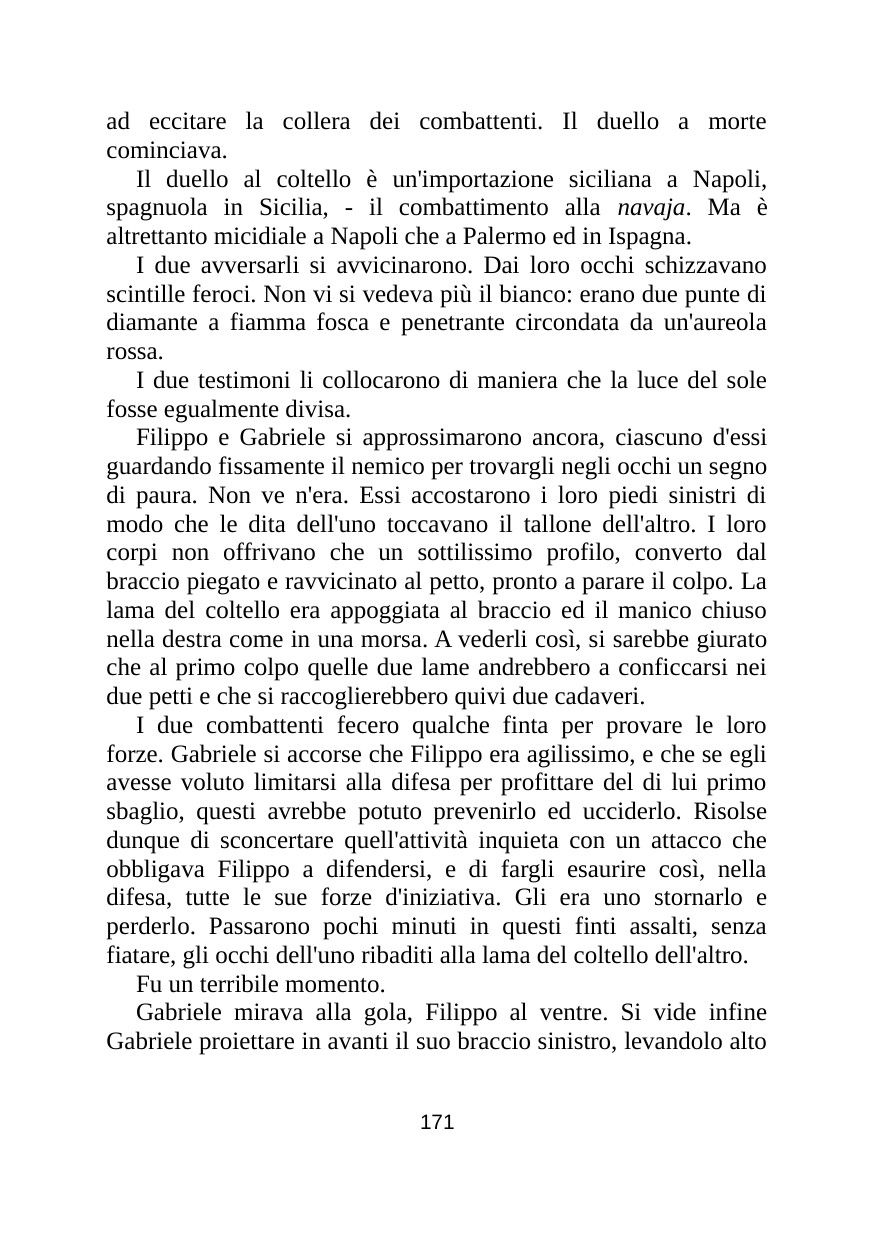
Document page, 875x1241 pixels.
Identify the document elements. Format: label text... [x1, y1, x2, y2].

text Il duello al coltello è un'importazione siciliana a Napoli, spagnuola in Sicilia, - il combattimento alla navaja. Ma è altrettanto micidiale a Napoli che a Palermo ed in Ispagna. [106, 164, 768, 250]
text ad eccitare la collera dei combattenti. Il duello a morte cominciava. [106, 106, 768, 164]
text Filippo e Gabriele si approssimarono ancora, ciascuno d'essi guardando fissamente il nemico per trovargli negli occhi un segno di paura. Non ve n'era. Essi accostarono i loro piedi sinistri di modo che le dita dell'uno toccavano il tallone dell'altro. I loro corpi non offrivano che un sottilissimo profilo, converto dal braccio piegato e ravvicinato al petto, pronto a parare il colpo. La lama del coltello era appoggiata al braccio ed il manico chiuso nella destra come in una morsa. A vederli così, si sarebbe giurato che al primo colpo quelle due lame andrebbero a conficcarsi nei due petti e che si raccoglierebbero quivi due cadaveri. [106, 422, 768, 710]
text Fu un terribile momento. [106, 969, 768, 997]
text I due testimoni li collocarono di maniera che la luce del sole fosse egualmente divisa. [106, 365, 768, 422]
text Gabriele mirava alla gola, Filippo al ventre. Si vide infine Gabriele proiettare in avanti il suo braccio sinistro, levandolo alto [106, 997, 768, 1055]
text I due combattenti fecero qualche finta per provare le loro forze. Gabriele si accorse che Filippo era agilissimo, e che se egli avesse voluto limitarsi alla difesa per profittare del di lui primo sbaglio, questi avrebbe potuto prevenirlo ed ucciderlo. Risolse dunque di sconcertare quell'attività inquieta con un attacco che obbligava Filippo a difendersi, e di fargli esaurire così, nella difesa, tutte le sue forze d'iniziativa. Gli era uno stornarlo e perderlo. Passarono pochi minuti in questi finti assalti, senza fiatare, gli occhi dell'uno ribaditi alla lama del coltello dell'altro. [106, 710, 768, 969]
text I due avversarli si avvicinarono. Dai loro occhi schizzavano scintille feroci. Non vi si vedeva più il bianco: erano due punte di diamante a fiamma fosca e penetrante circondata da un'aureola rossa. [106, 250, 768, 365]
